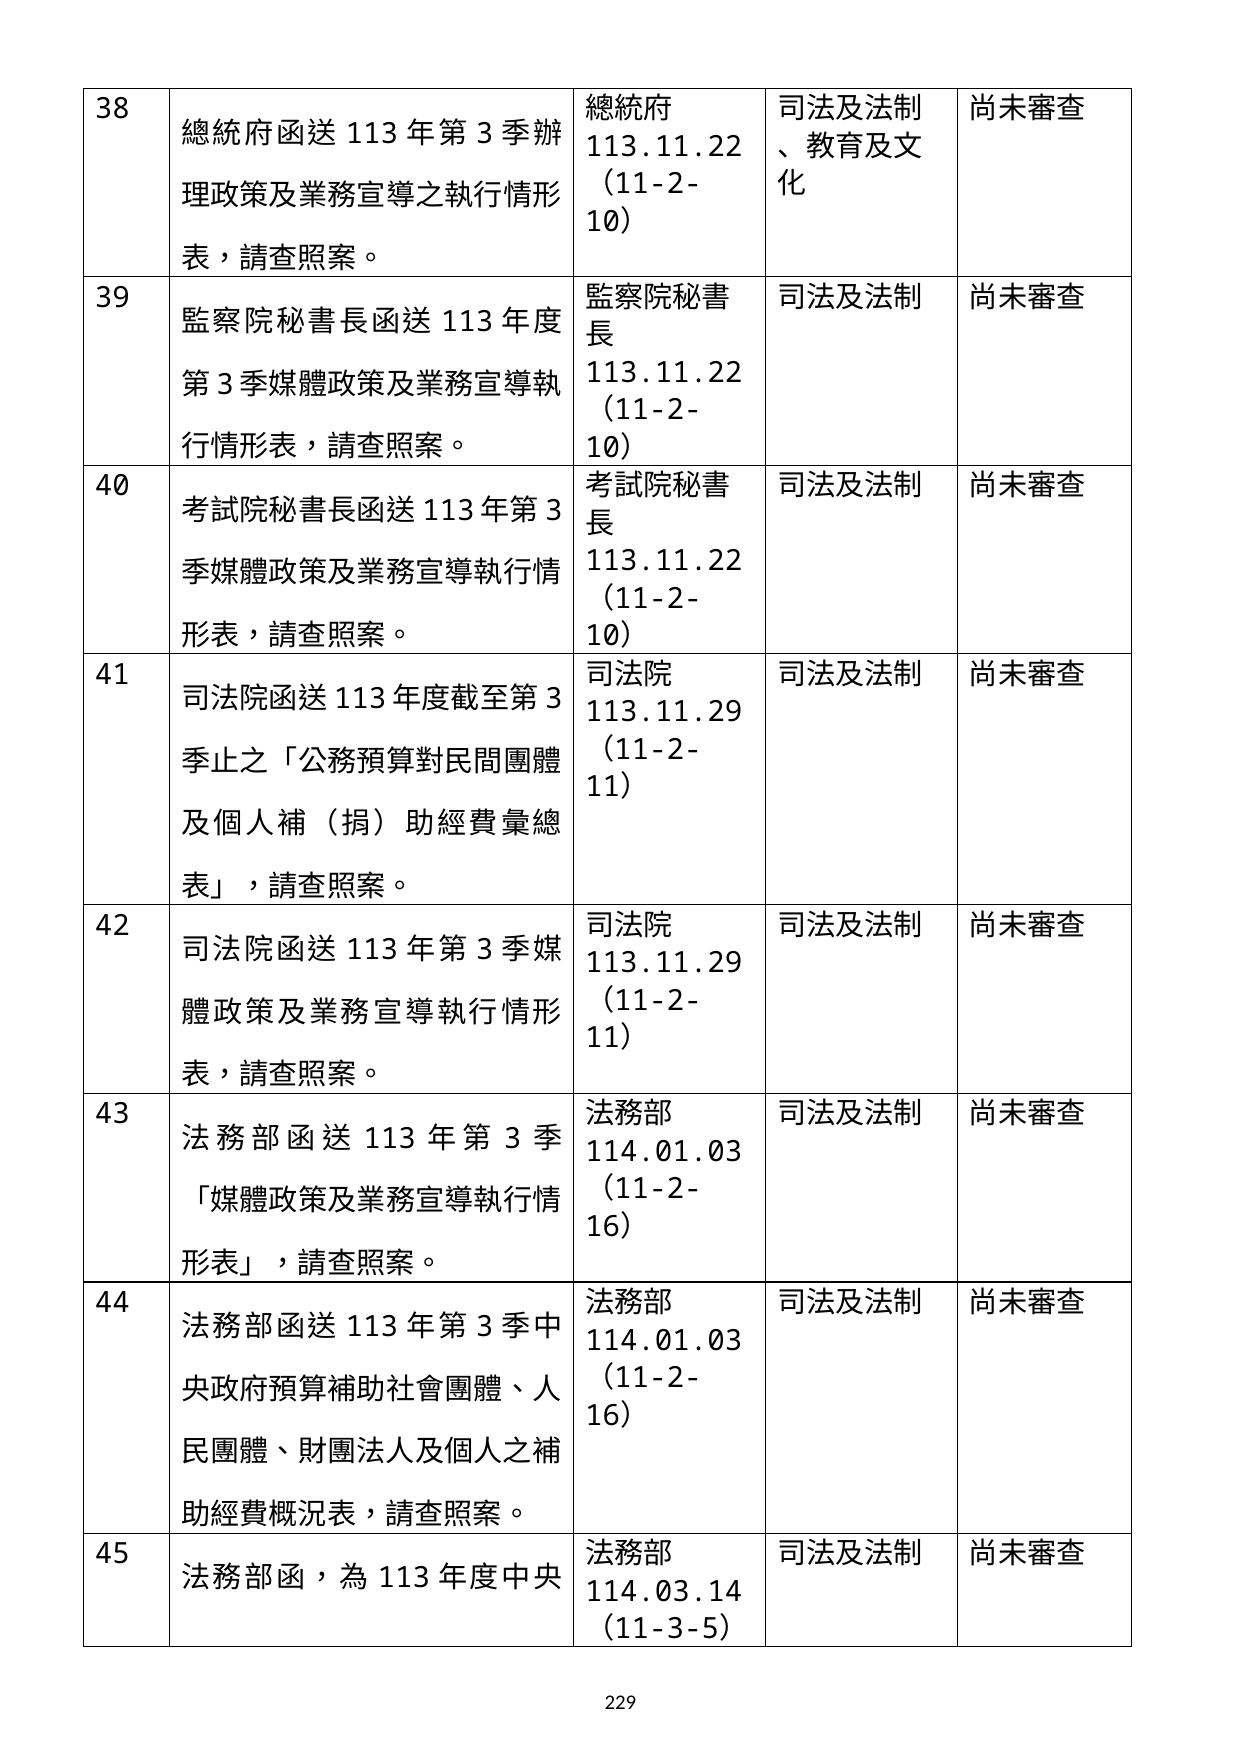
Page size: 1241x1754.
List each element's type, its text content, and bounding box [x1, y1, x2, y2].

table_cell 司法院 113.11.29 （11-2-11） [574, 654, 765, 904]
table_cell 司法院 113.11.29 （11-2-11） [574, 905, 765, 1093]
table_cell 法務部 114.01.03 （11-2-16） [574, 1094, 765, 1281]
table_cell 40 [84, 466, 169, 653]
table_cell 司法及法制 [766, 1534, 957, 1646]
table_cell 尚未審查 [958, 1283, 1131, 1532]
table_cell 法務部 114.01.03 （11-2-16） [574, 1283, 765, 1532]
table_cell 尚未審查 [958, 277, 1131, 465]
table_cell 39 [84, 277, 169, 465]
table_cell 43 [84, 1094, 169, 1281]
table_cell 42 [84, 905, 169, 1093]
table_cell 尚未審查 [958, 89, 1131, 276]
table_cell 法務部 114.03.14 （11-3-5） [574, 1534, 765, 1646]
table_cell 尚未審查 [958, 654, 1131, 904]
table_cell 司法及法制 [766, 466, 957, 653]
table_cell 38 [84, 89, 169, 276]
table_cell 司法及法制 [766, 277, 957, 465]
table_cell 41 [84, 654, 169, 904]
table_cell 司法及法制 [766, 905, 957, 1093]
table_cell 監察院秘書長 113.11.22 （11-2-10） [574, 277, 765, 465]
table_cell 考試院秘書長函送113年第3季媒體政策及業務宣導執行情形表，請查照案。 [170, 466, 573, 653]
table_cell 法務部函送113年第3季「媒體政策及業務宣導執行情形表」，請查照案。 [170, 1094, 573, 1281]
table_cell 監察院秘書長函送113年度第3季媒體政策及業務宣導執行情形表，請查照案。 [170, 277, 573, 465]
table_cell 尚未審查 [958, 1534, 1131, 1646]
table_cell 45 [84, 1534, 169, 1646]
table_cell 司法及法制、教育及文化 [766, 89, 957, 276]
table_cell 司法及法制 [766, 654, 957, 904]
table_cell 總統府 113.11.22 （11-2-10） [574, 89, 765, 276]
table_cell 法務部函，為113年度中央 [170, 1534, 573, 1646]
table_cell 司法院函送113年第3季媒體政策及業務宣導執行情形表，請查照案。 [170, 905, 573, 1093]
table_cell 總統府函送113年第3季辦理政策及業務宣導之執行情形表，請查照案。 [170, 89, 573, 276]
table_cell 尚未審查 [958, 905, 1131, 1093]
table_cell 尚未審查 [958, 466, 1131, 653]
table_cell 司法院函送113年度截至第3季止之「公務預算對民間團體及個人補（捐）助經費彙總表」，請查照案。 [170, 654, 573, 904]
table_cell 尚未審查 [958, 1094, 1131, 1281]
table_cell 法務部函送113年第3季中央政府預算補助社會團體、人民團體、財團法人及個人之補助經費概況表，請查照案。 [170, 1283, 573, 1532]
table_cell 司法及法制 [766, 1283, 957, 1532]
table_cell 司法及法制 [766, 1094, 957, 1281]
table_cell 44 [84, 1283, 169, 1532]
table_cell 考試院秘書長 113.11.22 （11-2-10） [574, 466, 765, 653]
